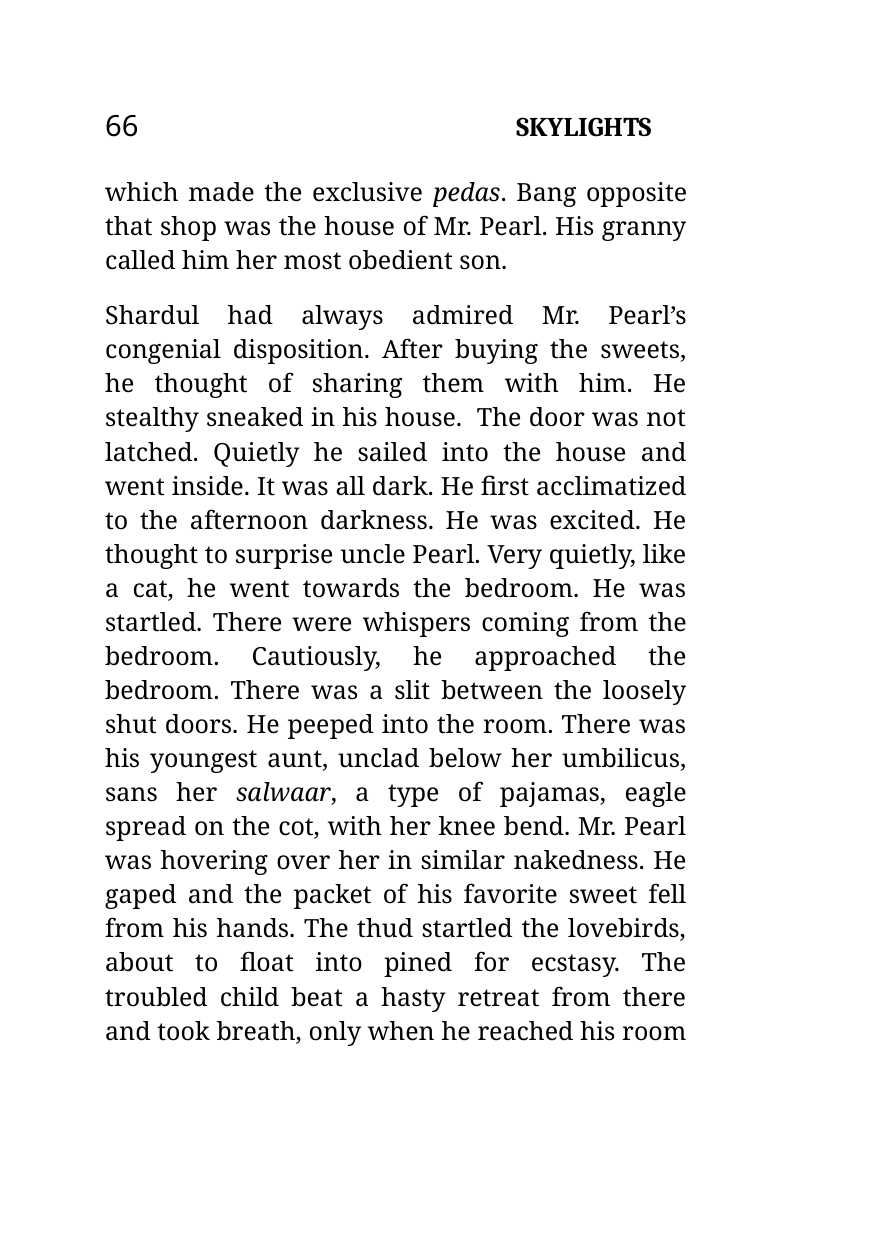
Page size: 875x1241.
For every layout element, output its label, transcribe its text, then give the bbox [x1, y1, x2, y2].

text which made the exclusive pedas. Bang opposite that shop was the house of Mr. Pearl. His granny called him her most obedient son. [105, 175, 687, 277]
text Shardul had always admired Mr. Pearl’s congenial disposition. After buying the sweets, he thought of sharing them with him. He stealthy sneaked in his house. The door was not latched. Quietly he sailed into the house and went inside. It was all dark. He first acclimatized to the afternoon darkness. He was excited. He thought to surprise uncle Pearl. Very quietly, like a cat, he went towards the bedroom. He was startled. There were whispers coming from the bedroom. Cautiously, he approached the bedroom. There was a slit between the loosely shut doors. He peeped into the room. There was his youngest aunt, unclad below her umbilicus, sans her salwaar, a type of pajamas, eagle spread on the cot, with her knee bend. Mr. Pearl was hovering over her in similar nakedness. He gaped and the packet of his favorite sweet fell from his hands. The thud startled the lovebirds, about to float into pined for ecstasy. The troubled child beat a hasty retreat from there and took breath, only when he reached his room [105, 298, 687, 1047]
